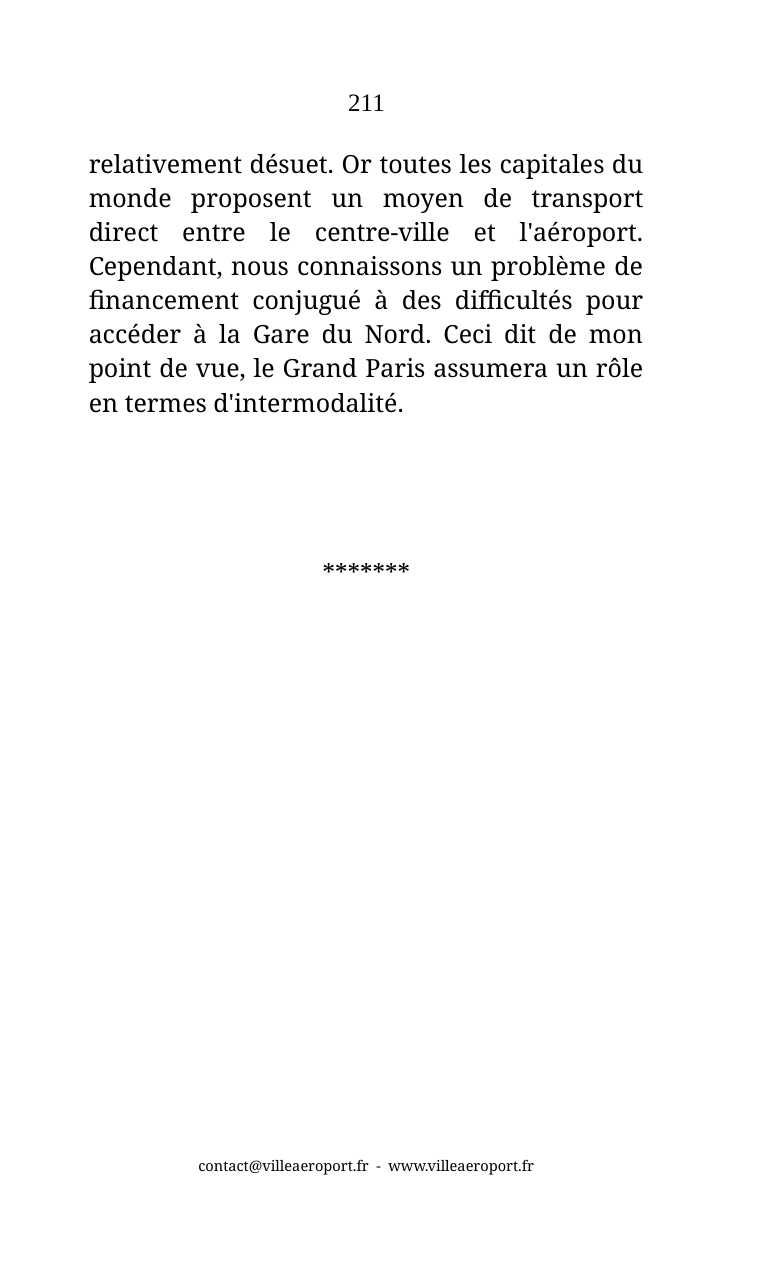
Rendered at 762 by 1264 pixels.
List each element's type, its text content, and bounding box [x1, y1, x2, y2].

text relativement désuet. Or toutes les capitales du monde proposent un moyen de transport direct entre le centre-ville et l'aéroport. Cependant, nous connaissons un problème de financement conjugué à des difficultés pour accéder à la Gare du Nord. Ceci dit de mon point de vue, le Grand Paris assumera un rôle en termes d'intermodalité. [88, 147, 644, 419]
text ******* [88, 556, 644, 589]
